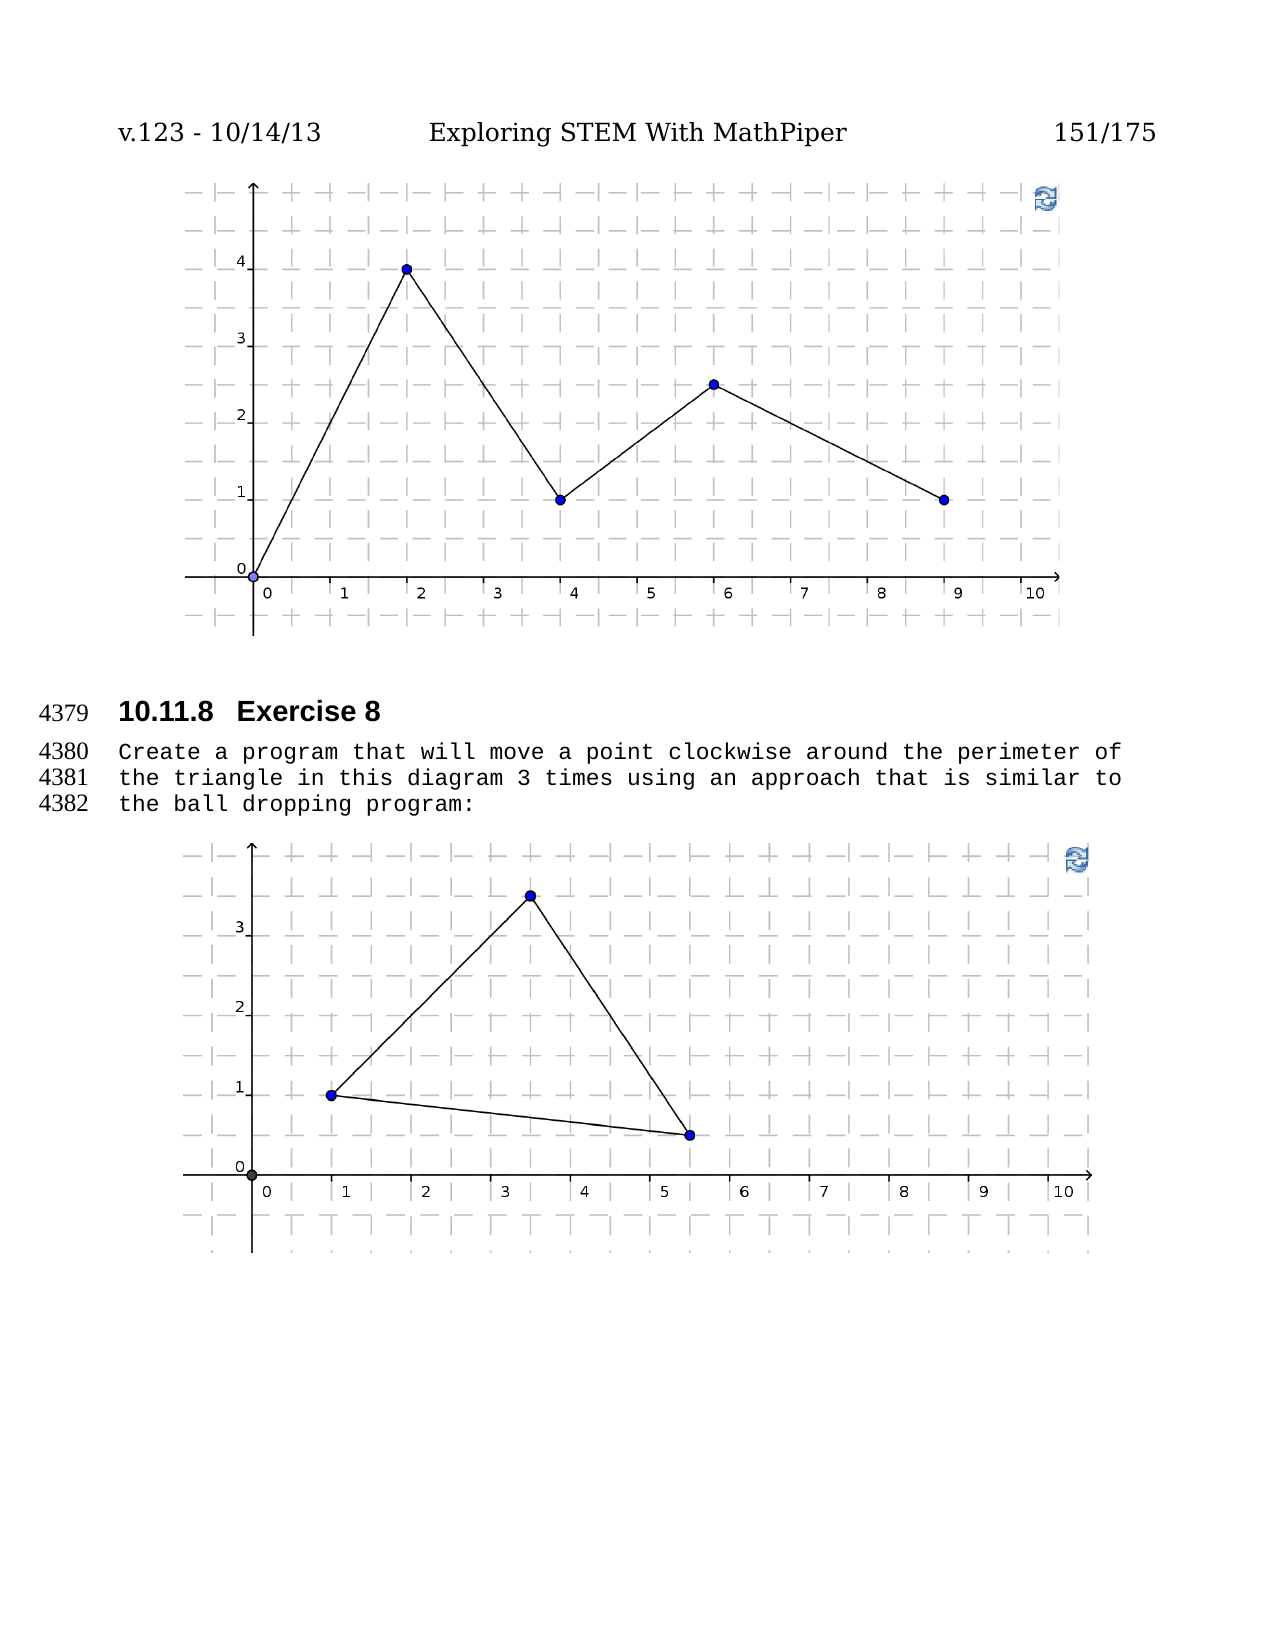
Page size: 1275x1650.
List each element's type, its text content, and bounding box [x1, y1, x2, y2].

text Create a program that will move a point clockwise around the perimeter of the triangle in this diagram 3 times using an approach that is similar to the ball dropping program: [118, 740, 1157, 818]
picture [184, 183, 1060, 636]
picture [183, 843, 1092, 1253]
subtitle Exercise 8 [118, 694, 1157, 728]
